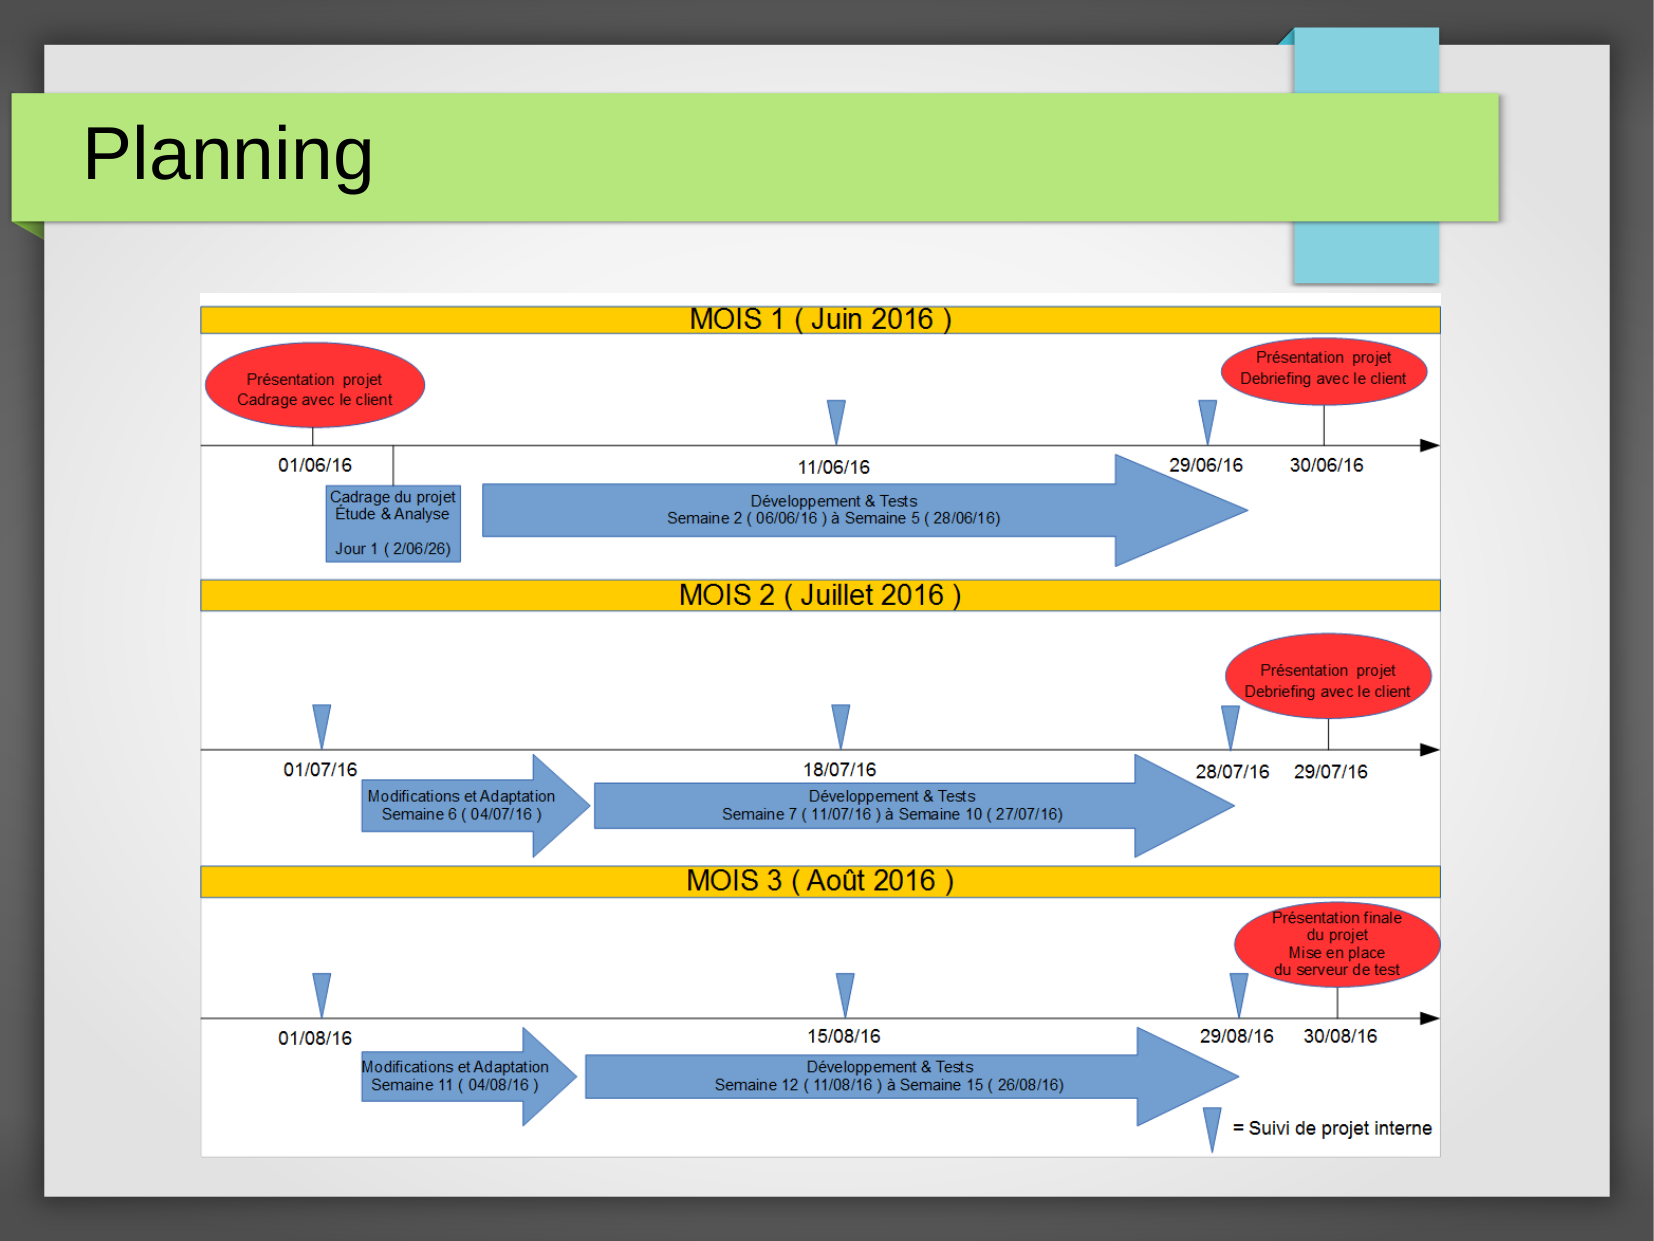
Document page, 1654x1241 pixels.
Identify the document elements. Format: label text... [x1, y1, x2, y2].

title Planning [82, 94, 1264, 213]
picture [0, 0, 1654, 1241]
